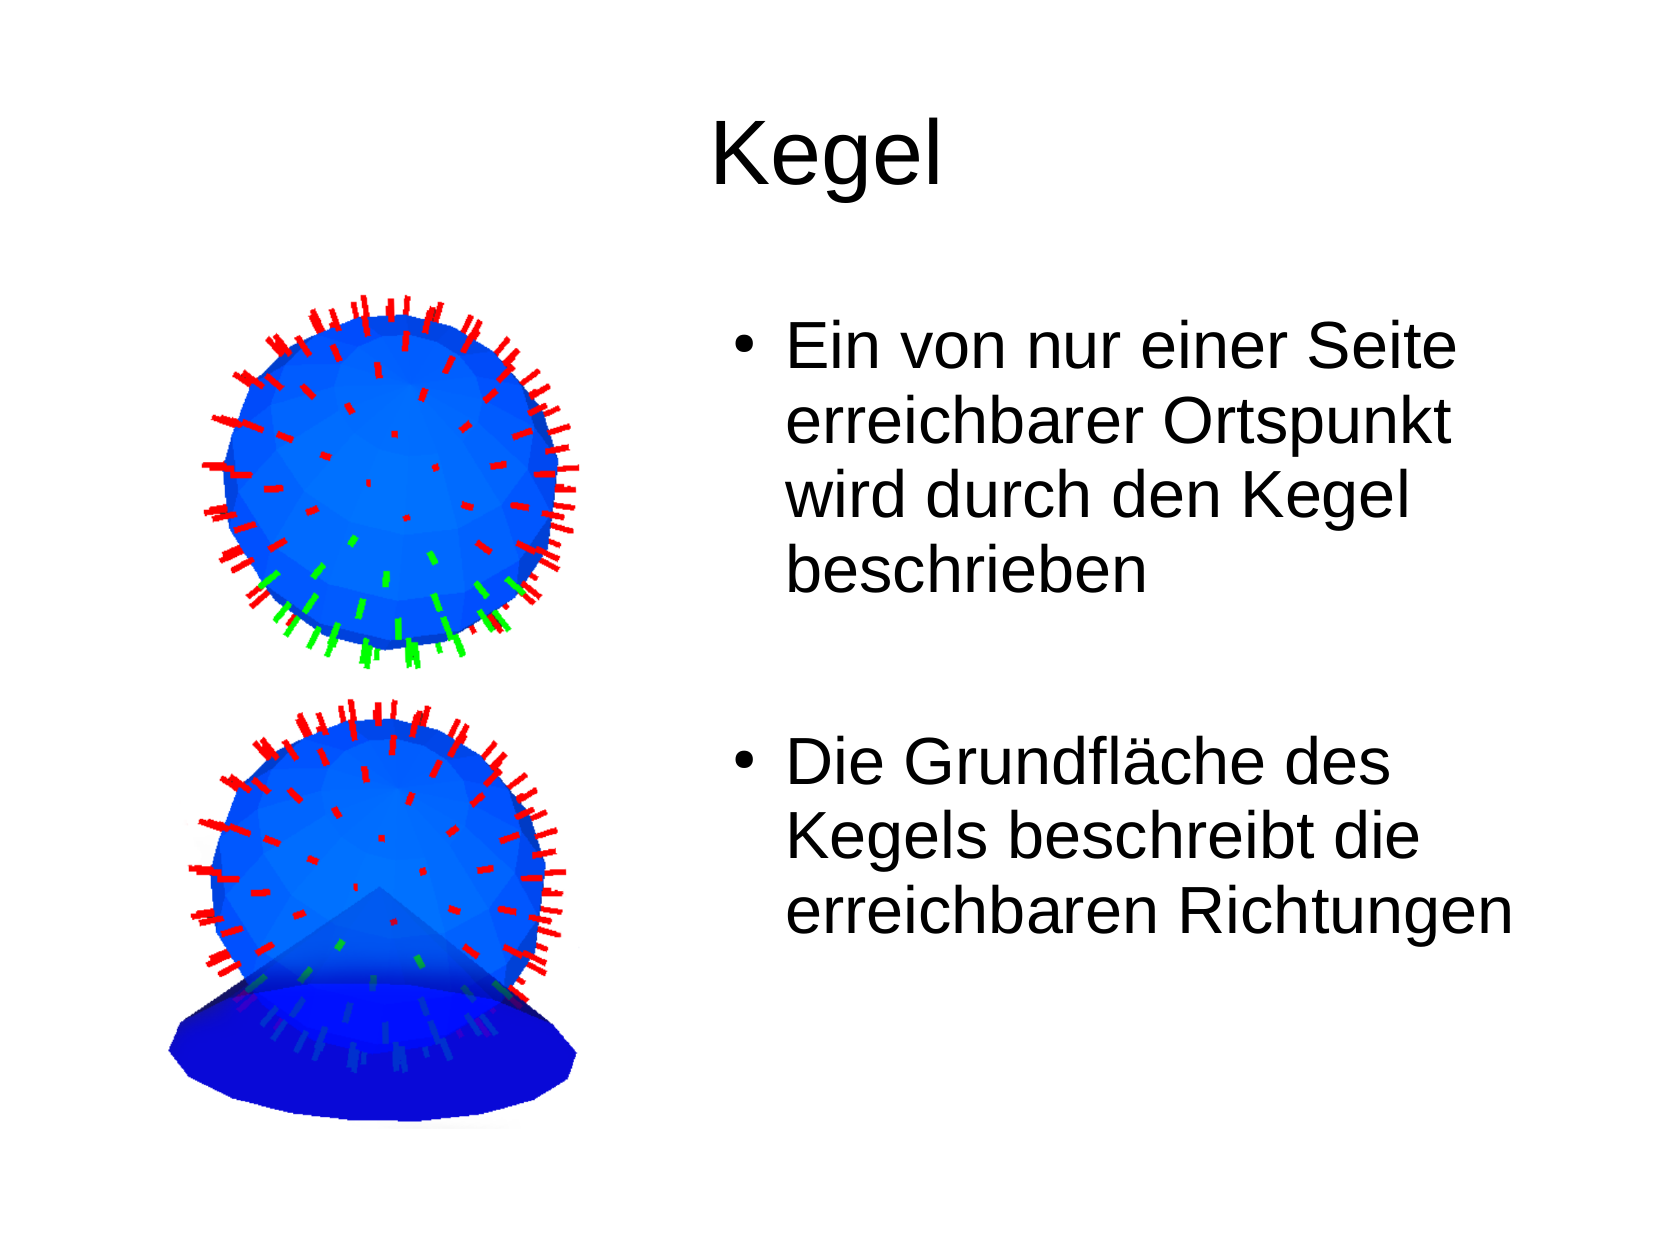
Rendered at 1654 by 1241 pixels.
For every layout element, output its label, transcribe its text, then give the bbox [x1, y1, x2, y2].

picture [133, 286, 619, 1134]
list Ein von nur einer Seite erreichbarer Ortspunkt wird durch den Kegel beschrieben [714, 307, 1560, 699]
title Kegel [82, 49, 1571, 257]
list Die Grundfläche des Kegels beschreibt die erreichbaren Richtungen [714, 723, 1536, 1114]
